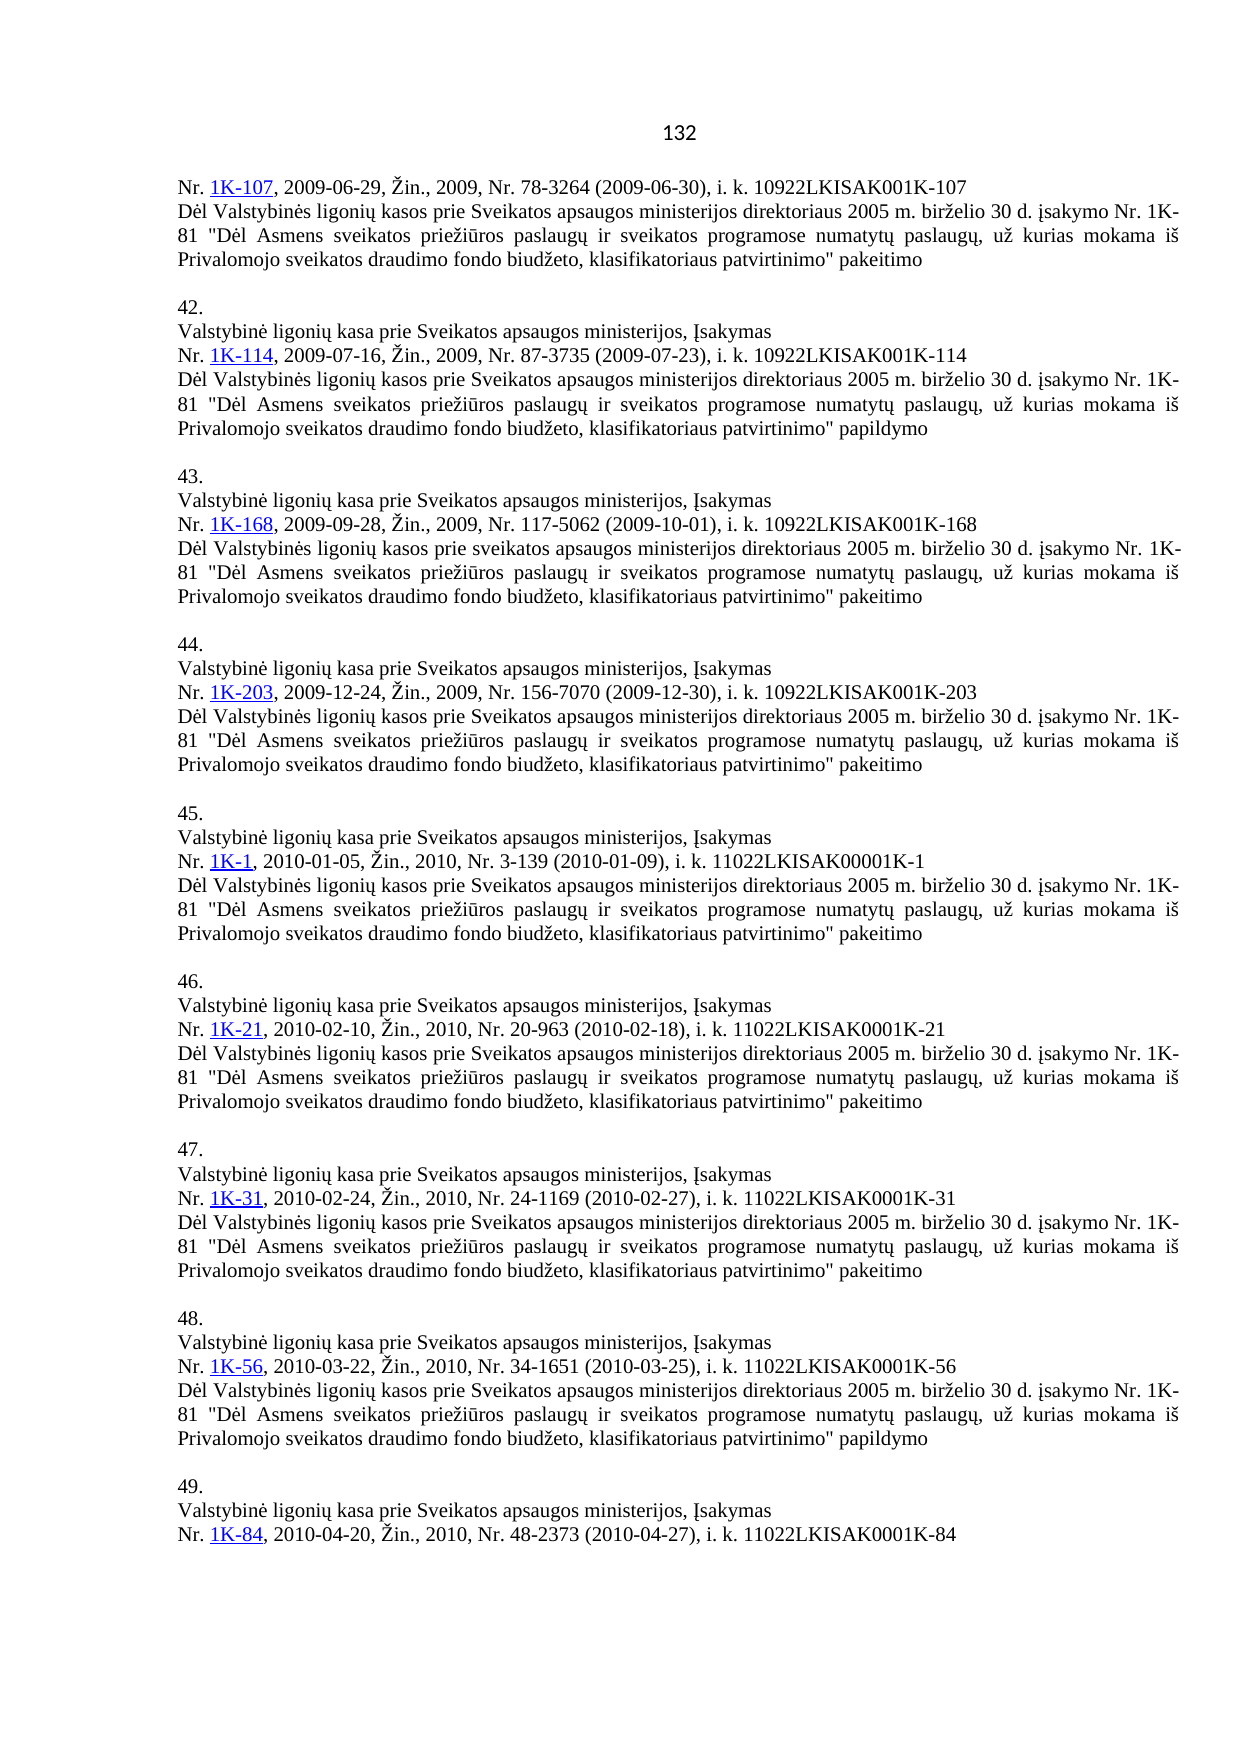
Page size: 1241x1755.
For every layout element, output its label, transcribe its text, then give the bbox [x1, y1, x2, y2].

text Nr. 1K-107, 2009-06-29, Žin., 2009, Nr. 78-3264 (2009-06-30), i. k. 10922LKISAK001K-107 [177, 175, 1181, 199]
text Valstybinė ligonių kasa prie Sveikatos apsaugos ministerijos, Įsakymas [177, 824, 1181, 849]
text 44. [177, 632, 1181, 656]
text Dėl Valstybinės ligonių kasos prie Sveikatos apsaugos ministerijos direktoriaus 2005 m. birželio 30 d. įsakymo Nr. 1K-81 "Dėl Asmens sveikatos priežiūros paslaugų ir sveikatos programose numatytų paslaugų, už kurias mokama iš Privalomojo sveikatos draudimo fondo biudžeto, klasifikatoriaus patvirtinimo" papildymo [177, 367, 1181, 439]
text Dėl Valstybinės ligonių kasos prie Sveikatos apsaugos ministerijos direktoriaus 2005 m. birželio 30 d. įsakymo Nr. 1K-81 "Dėl Asmens sveikatos priežiūros paslaugų ir sveikatos programose numatytų paslaugų, už kurias mokama iš Privalomojo sveikatos draudimo fondo biudžeto, klasifikatoriaus patvirtinimo" pakeitimo [177, 704, 1181, 776]
text 42. [177, 295, 1181, 319]
text Nr. 1K-21, 2010-02-10, Žin., 2010, Nr. 20-963 (2010-02-18), i. k. 11022LKISAK0001K-21 [177, 1017, 1181, 1041]
text Dėl Valstybinės ligonių kasos prie Sveikatos apsaugos ministerijos direktoriaus 2005 m. birželio 30 d. įsakymo Nr. 1K-81 "Dėl Asmens sveikatos priežiūros paslaugų ir sveikatos programose numatytų paslaugų, už kurias mokama iš Privalomojo sveikatos draudimo fondo biudžeto, klasifikatoriaus patvirtinimo" papildymo [177, 1378, 1181, 1450]
text Valstybinė ligonių kasa prie Sveikatos apsaugos ministerijos, Įsakymas [177, 1498, 1181, 1522]
text Nr. 1K-56, 2010-03-22, Žin., 2010, Nr. 34-1651 (2010-03-25), i. k. 11022LKISAK0001K-56 [177, 1354, 1181, 1378]
text Dėl Valstybinės ligonių kasos prie Sveikatos apsaugos ministerijos direktoriaus 2005 m. birželio 30 d. įsakymo Nr. 1K-81 "Dėl Asmens sveikatos priežiūros paslaugų ir sveikatos programose numatytų paslaugų, už kurias mokama iš Privalomojo sveikatos draudimo fondo biudžeto, klasifikatoriaus patvirtinimo" pakeitimo [177, 1209, 1181, 1282]
text Dėl Valstybinės ligonių kasos prie sveikatos apsaugos ministerijos direktoriaus 2005 m. birželio 30 d. įsakymo Nr. 1K-81 "Dėl Asmens sveikatos priežiūros paslaugų ir sveikatos programose numatytų paslaugų, už kurias mokama iš Privalomojo sveikatos draudimo fondo biudžeto, klasifikatoriaus patvirtinimo" pakeitimo [177, 536, 1181, 608]
text 48. [177, 1306, 1181, 1330]
text 45. [177, 801, 1181, 824]
text Nr. 1K-84, 2010-04-20, Žin., 2010, Nr. 48-2373 (2010-04-27), i. k. 11022LKISAK0001K-84 [177, 1522, 1181, 1546]
text Valstybinė ligonių kasa prie Sveikatos apsaugos ministerijos, Įsakymas [177, 1330, 1181, 1354]
text 43. [177, 464, 1181, 488]
text 46. [177, 969, 1181, 993]
text Nr. 1K-168, 2009-09-28, Žin., 2009, Nr. 117-5062 (2009-10-01), i. k. 10922LKISAK001K-168 [177, 512, 1181, 536]
text Dėl Valstybinės ligonių kasos prie Sveikatos apsaugos ministerijos direktoriaus 2005 m. birželio 30 d. įsakymo Nr. 1K-81 "Dėl Asmens sveikatos priežiūros paslaugų ir sveikatos programose numatytų paslaugų, už kurias mokama iš Privalomojo sveikatos draudimo fondo biudžeto, klasifikatoriaus patvirtinimo" pakeitimo [177, 199, 1181, 271]
text Nr. 1K-31, 2010-02-24, Žin., 2010, Nr. 24-1169 (2010-02-27), i. k. 11022LKISAK0001K-31 [177, 1186, 1181, 1209]
text Valstybinė ligonių kasa prie Sveikatos apsaugos ministerijos, Įsakymas [177, 319, 1181, 343]
text Valstybinė ligonių kasa prie Sveikatos apsaugos ministerijos, Įsakymas [177, 488, 1181, 512]
text Nr. 1K-203, 2009-12-24, Žin., 2009, Nr. 156-7070 (2009-12-30), i. k. 10922LKISAK001K-203 [177, 680, 1181, 704]
text Nr. 1K-1, 2010-01-05, Žin., 2010, Nr. 3-139 (2010-01-09), i. k. 11022LKISAK00001K-1 [177, 849, 1181, 873]
text Nr. 1K-114, 2009-07-16, Žin., 2009, Nr. 87-3735 (2009-07-23), i. k. 10922LKISAK001K-114 [177, 343, 1181, 367]
text Dėl Valstybinės ligonių kasos prie Sveikatos apsaugos ministerijos direktoriaus 2005 m. birželio 30 d. įsakymo Nr. 1K-81 "Dėl Asmens sveikatos priežiūros paslaugų ir sveikatos programose numatytų paslaugų, už kurias mokama iš Privalomojo sveikatos draudimo fondo biudžeto, klasifikatoriaus patvirtinimo" pakeitimo [177, 873, 1181, 945]
text 47. [177, 1137, 1181, 1161]
text Dėl Valstybinės ligonių kasos prie Sveikatos apsaugos ministerijos direktoriaus 2005 m. birželio 30 d. įsakymo Nr. 1K-81 "Dėl Asmens sveikatos priežiūros paslaugų ir sveikatos programose numatytų paslaugų, už kurias mokama iš Privalomojo sveikatos draudimo fondo biudžeto, klasifikatoriaus patvirtinimo" pakeitimo [177, 1041, 1181, 1113]
text Valstybinė ligonių kasa prie Sveikatos apsaugos ministerijos, Įsakymas [177, 656, 1181, 680]
text 49. [177, 1474, 1181, 1498]
text Valstybinė ligonių kasa prie Sveikatos apsaugos ministerijos, Įsakymas [177, 993, 1181, 1017]
text Valstybinė ligonių kasa prie Sveikatos apsaugos ministerijos, Įsakymas [177, 1161, 1181, 1186]
